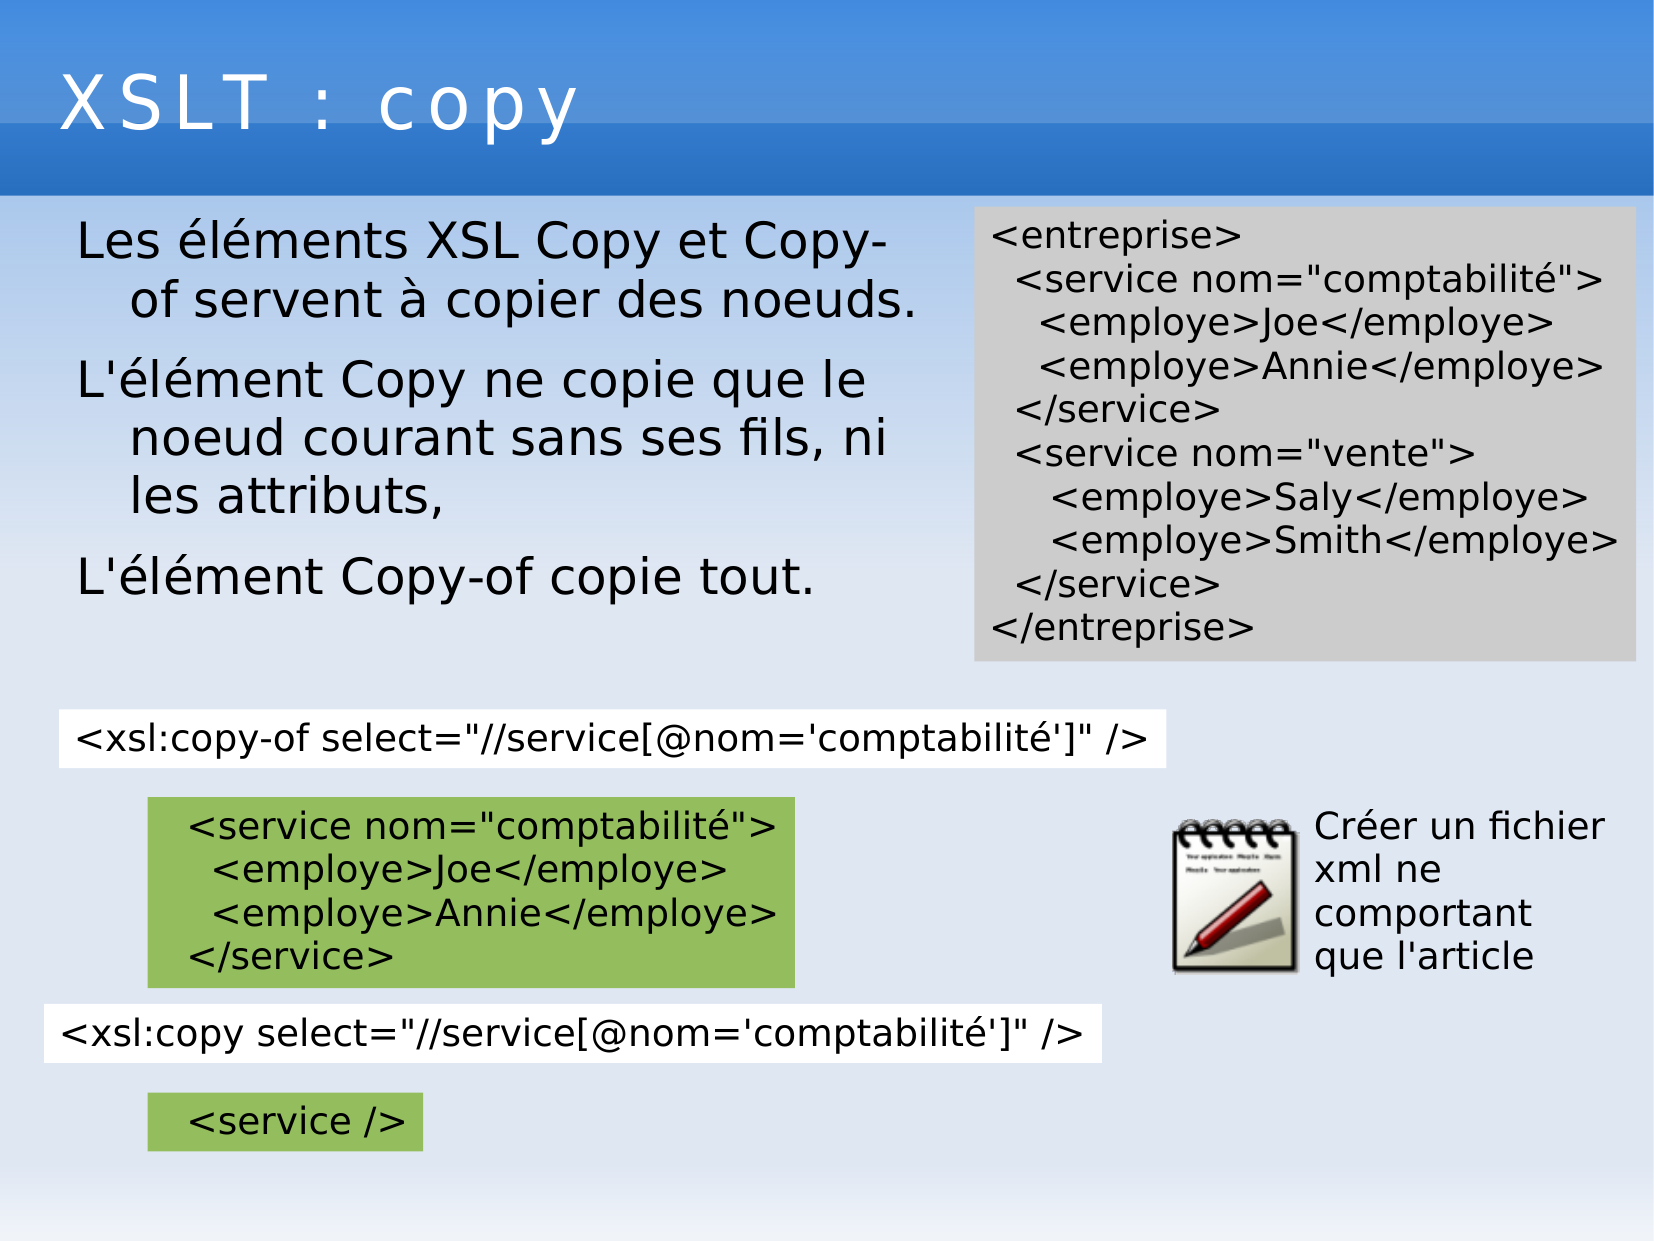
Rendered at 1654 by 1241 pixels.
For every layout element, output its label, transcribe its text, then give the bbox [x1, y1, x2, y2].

text_box Créer un fichier xml ne comportant que l'article [1299, 797, 1625, 989]
text_box <service nom="comptabilité"> <employe>Joe</employe> <employe>Annie</employe> </service> [147, 797, 795, 989]
text_box <xsl:copy-of select="//service[@nom='comptabilité']" /> [59, 709, 1167, 769]
picture [0, 0, 1654, 1241]
title XSLT : copy [59, 29, 1270, 178]
text_box <xsl:copy select="//service[@nom='comptabilité']" /> [44, 1003, 1102, 1063]
list Les éléments XSL Copy et Copy-of servent à copier des noeuds. L'élément Copy ne copie que le noeud courant sans ses fils, ni les attributs, L'élément Copy-of copie tout. [59, 212, 922, 623]
text_box <entreprise> <service nom="comptabilité"> <employe>Joe</employe> <employe>Annie</employe> </service> <service nom="vente"> <employe>Saly</employe> <employe>Smith</employe> </service> </entreprise> [974, 206, 1637, 662]
text_box [147, 1092, 424, 1152]
